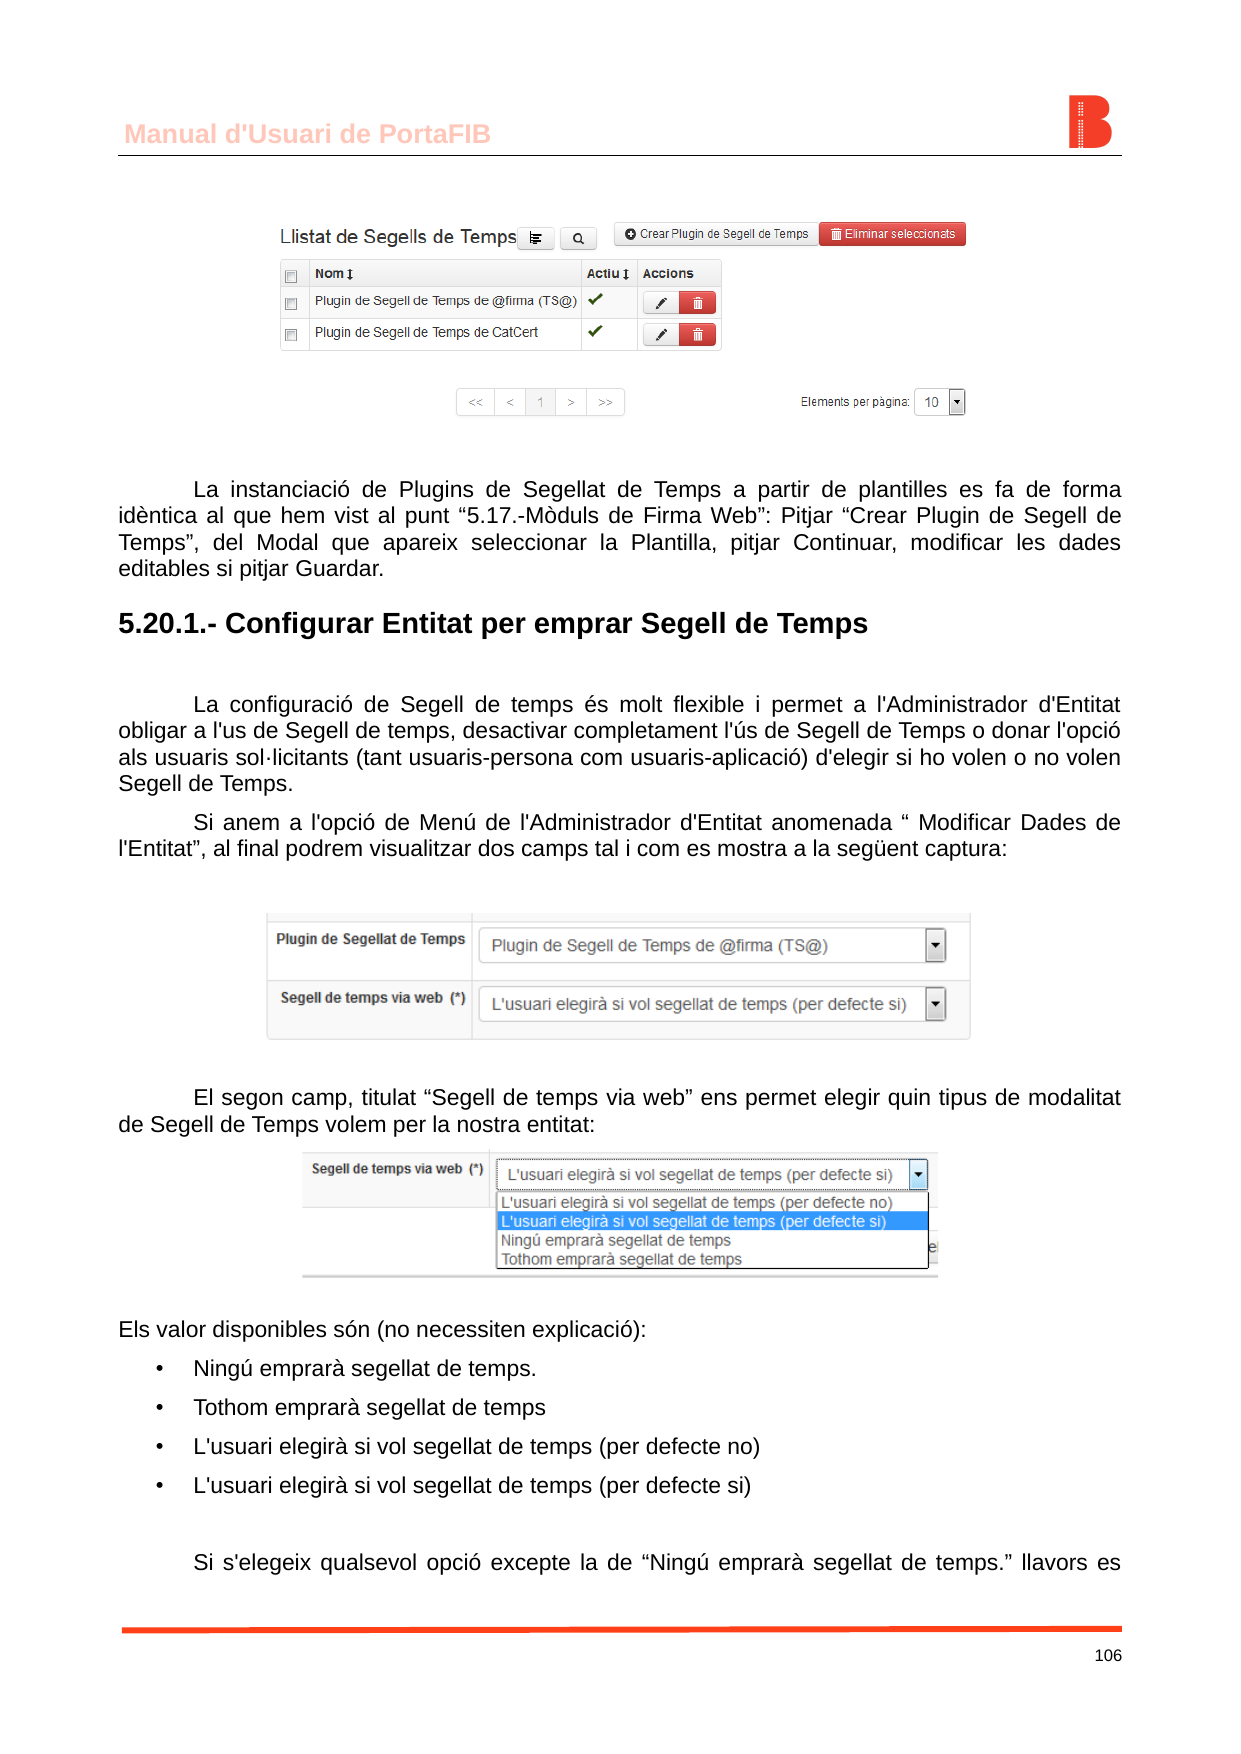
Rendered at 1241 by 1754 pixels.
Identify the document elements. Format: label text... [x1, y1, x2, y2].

list L'usuari elegirà si vol segellat de temps (per defecte si) [156, 1472, 1122, 1498]
text Si s'elegeix qualsevol opció excepte la de “Ningú emprarà segellat de temps.” llavors es [118, 1549, 1122, 1576]
text Els valor disponibles són (no necessiten explicació): [118, 1316, 1122, 1343]
subtitle Configurar Entitat per emprar Segell de Temps [118, 606, 1122, 640]
text Si anem a l'opció de Menú de l'Administrador d'Entitat anomenada “ Modificar Dades de l'Entitat”, al final podrem visualitzar dos camps tal i com es mostra a la següent captura: [118, 809, 1122, 862]
list L'usuari elegirà si vol segellat de temps (per defecte no) [156, 1433, 1122, 1459]
picture [302, 1149, 939, 1278]
picture [263, 913, 978, 1046]
text La instanciació de Plugins de Segellat de Temps a partir de plantilles es fa de forma idèntica al que hem vist al punt “5.17.-Mòduls de Firma Web”: Pitjar “Crear Plugin de Segell de Temps”, del Modal que apareix seleccionar la Plantilla, pitjar Continuar, modificar les dades editables si pitjar Guardar. [118, 476, 1122, 581]
picture [268, 215, 972, 425]
text La configuració de Segell de temps és molt flexible i permet a l'Administrador d'Entitat obligar a l'us de Segell de temps, desactivar completament l'ús de Segell de Temps o donar l'opció als usuaris sol·licitants (tant usuaris-persona com usuaris-aplicació) d'elegir si ho volen o no volen Segell de Temps. [118, 691, 1122, 797]
picture [1063, 94, 1117, 150]
list Tothom emprarà segellat de temps [156, 1394, 1122, 1420]
text El segon camp, titulat “Segell de temps via web” ens permet elegir quin tipus de modalitat de Segell de Temps volem per la nostra entitat: [118, 1084, 1122, 1137]
list Ningú emprarà segellat de temps. [156, 1355, 1122, 1381]
